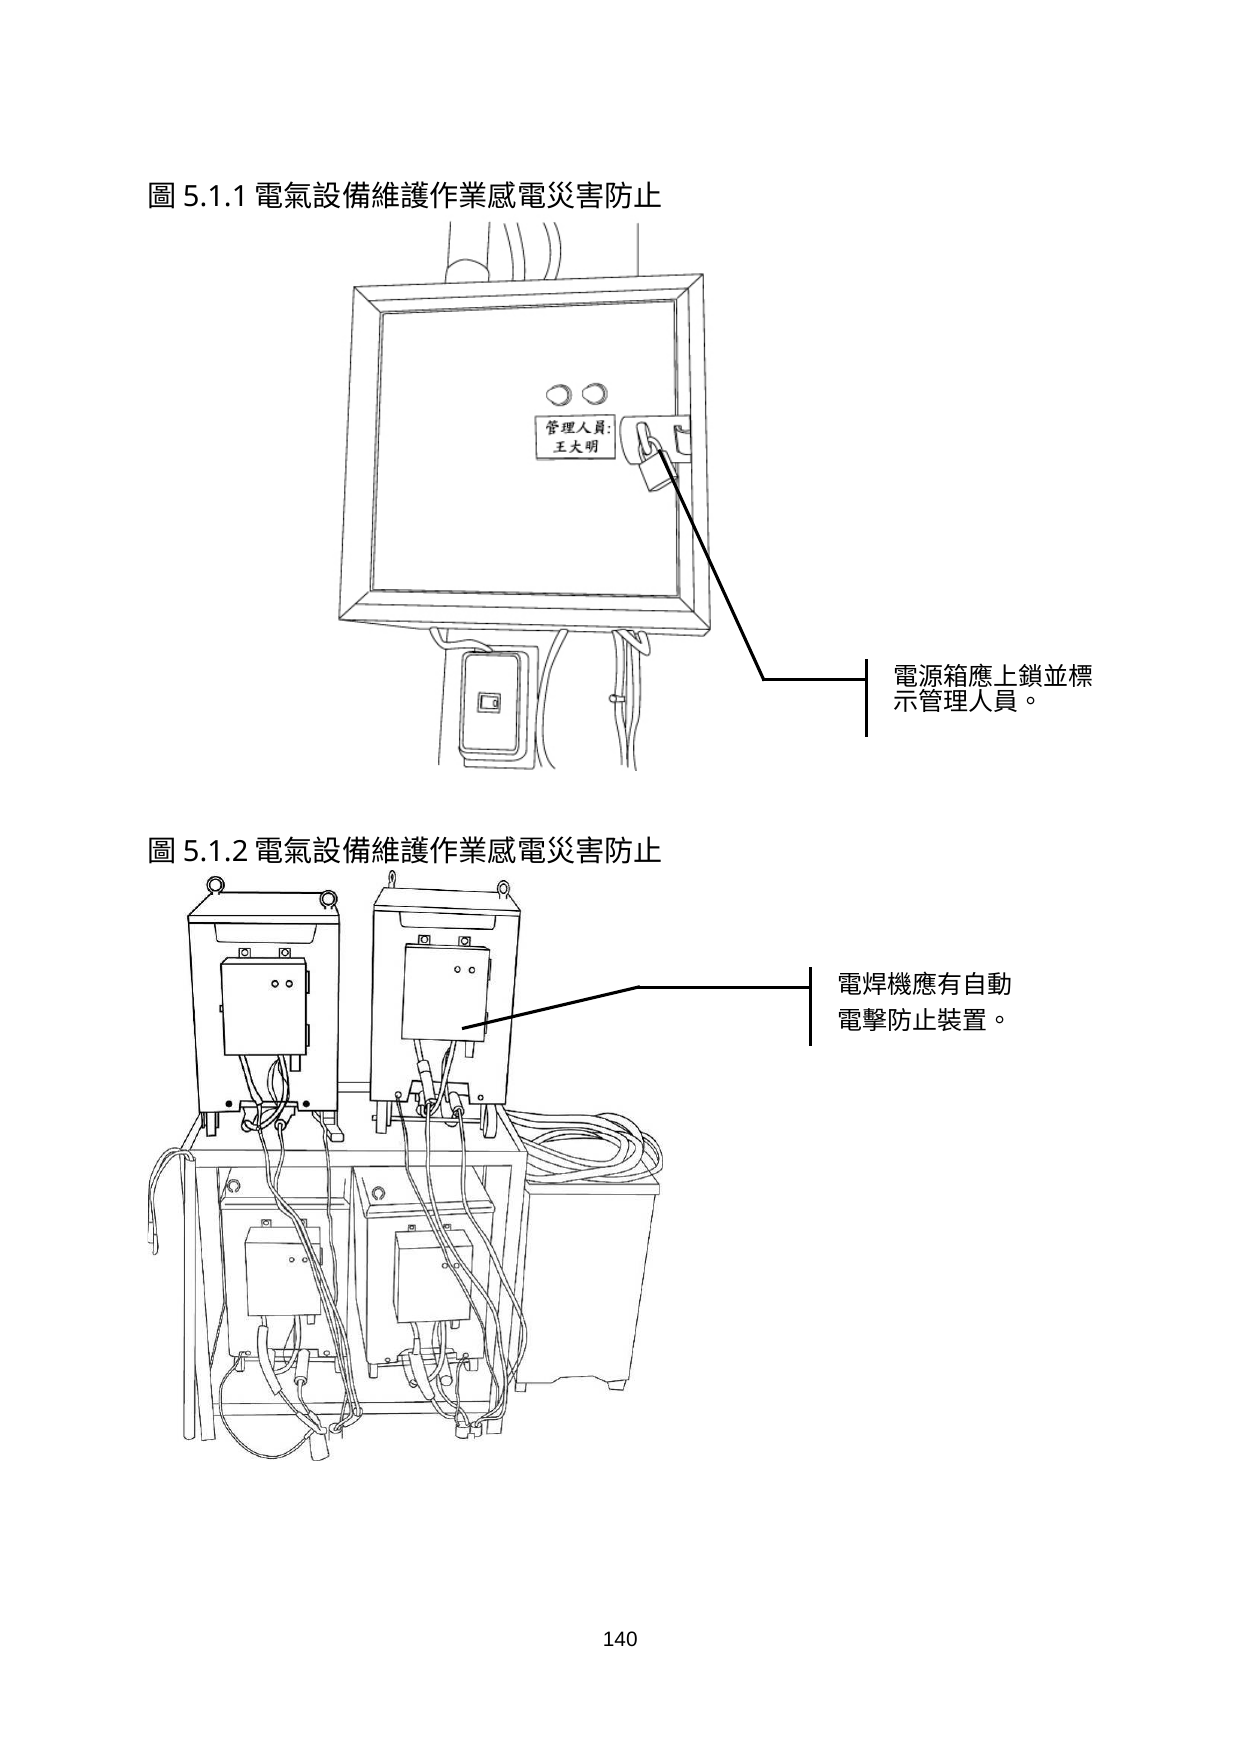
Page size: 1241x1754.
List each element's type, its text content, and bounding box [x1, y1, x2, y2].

text 圖5.1.2電氣設備維護作業感電災害防止 [148, 820, 1092, 870]
picture [147, 214, 972, 771]
picture [147, 870, 663, 1461]
text 圖5.1.1電氣設備維護作業感電災害防止 [148, 164, 1092, 214]
